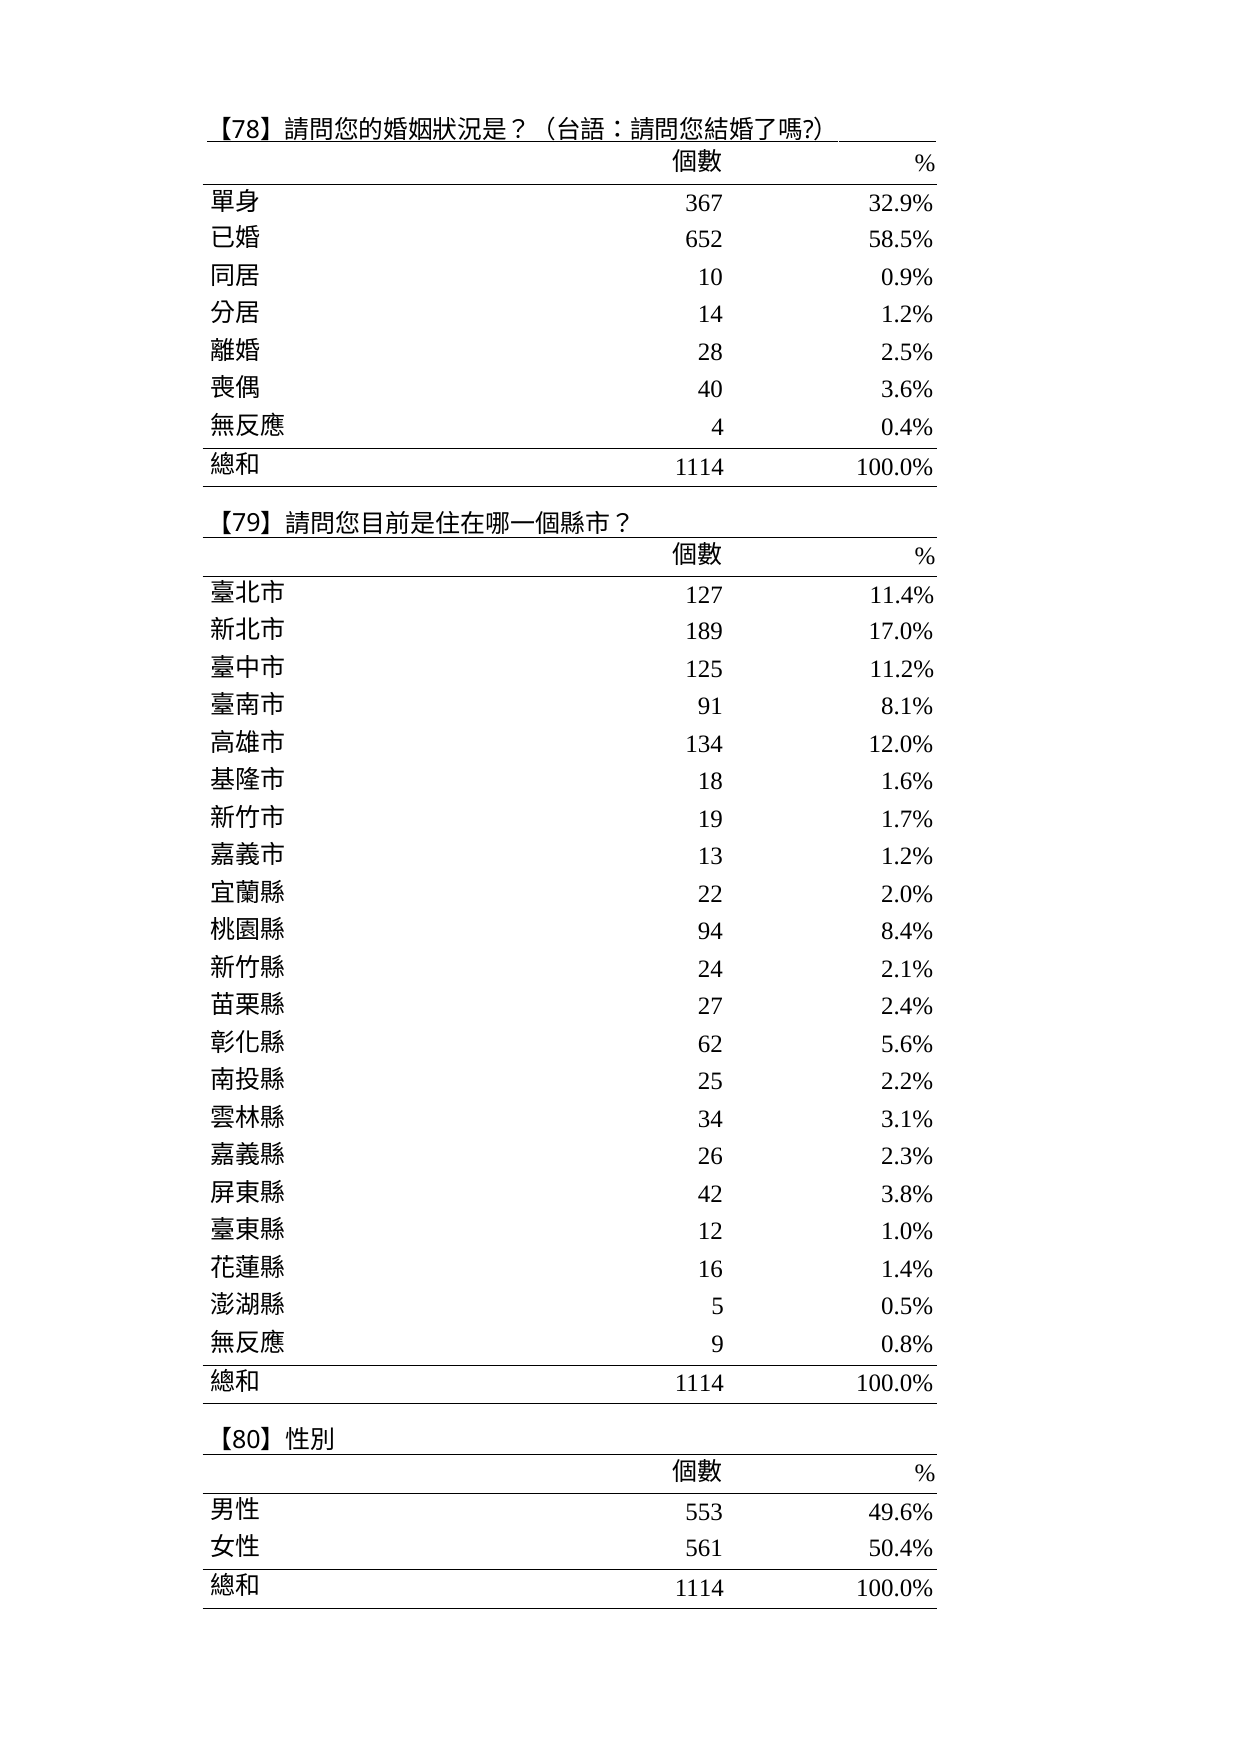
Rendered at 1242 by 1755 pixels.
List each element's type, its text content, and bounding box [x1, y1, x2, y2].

table_cell 42 [652, 1177, 789, 1214]
table_cell 14 [652, 297, 789, 335]
table_cell 臺北市 [203, 577, 652, 614]
table_cell 1114 [652, 449, 789, 486]
table_cell 新竹市 [203, 802, 652, 839]
table_cell 561 [652, 1531, 789, 1569]
table_cell 1.7% [789, 802, 937, 839]
table_header 個數 [652, 145, 789, 184]
table_cell 40 [652, 372, 789, 410]
table_cell 32.9% [789, 185, 937, 222]
table_cell 彰化縣 [203, 1027, 652, 1064]
table_cell 12.0% [789, 727, 937, 764]
table_cell 澎湖縣 [203, 1289, 652, 1327]
table_cell 22 [652, 877, 789, 914]
table_cell % [789, 1455, 937, 1493]
table_cell 1114 [652, 1366, 789, 1403]
table_cell 2.3% [789, 1139, 937, 1177]
table_cell 嘉義縣 [203, 1139, 652, 1177]
table_cell 總和 [203, 1366, 652, 1403]
table_cell 8.1% [789, 689, 937, 727]
table_cell 個數 [652, 538, 789, 576]
table_cell 雲林縣 [203, 1102, 652, 1139]
table_cell 基隆市 [203, 764, 652, 802]
table_cell 49.6% [789, 1494, 937, 1531]
table_cell 24 [652, 952, 789, 989]
table_cell 3.1% [789, 1102, 937, 1139]
table_cell % [789, 538, 937, 576]
table_cell [789, 1404, 937, 1454]
table_cell [652, 487, 789, 537]
table_cell 桃園縣 [203, 914, 652, 952]
table_cell 1114 [652, 1570, 789, 1607]
table_cell 100.0% [789, 1366, 937, 1403]
table_cell 屏東縣 [203, 1177, 652, 1214]
table_cell 134 [652, 727, 789, 764]
table_cell 宜蘭縣 [203, 877, 652, 914]
table_cell 91 [652, 689, 789, 727]
table_cell 無反應 [203, 1327, 652, 1364]
table_cell 9 [652, 1327, 789, 1364]
table_cell 【79】請問您目前是住在哪一個縣市？ [203, 487, 652, 537]
table_cell 女性 [203, 1531, 652, 1569]
table_cell 離婚 [203, 335, 652, 372]
table_cell 分居 [203, 297, 652, 335]
table_cell 喪偶 [203, 372, 652, 410]
table_cell 總和 [203, 1570, 652, 1607]
table_cell 男性 [203, 1494, 652, 1531]
table_cell 25 [652, 1064, 789, 1102]
table_cell 58.5% [789, 222, 937, 260]
table_cell 2.5% [789, 335, 937, 372]
table_cell 5 [652, 1289, 789, 1327]
table_cell 94 [652, 914, 789, 952]
table_cell 3.6% [789, 372, 937, 410]
table_cell 嘉義市 [203, 839, 652, 877]
table_cell 12 [652, 1214, 789, 1252]
table_cell 總和 [203, 449, 652, 486]
table_cell 1.2% [789, 839, 937, 877]
table_cell 1.0% [789, 1214, 937, 1252]
table_cell 27 [652, 989, 789, 1027]
table_cell 17.0% [789, 614, 937, 652]
table_cell 18 [652, 764, 789, 802]
table_cell 4 [652, 410, 789, 448]
table_cell 2.4% [789, 989, 937, 1027]
table_cell 【80】性別 [203, 1404, 652, 1454]
table_cell 28 [652, 335, 789, 372]
table_cell 10 [652, 260, 789, 297]
table_cell 已婚 [203, 222, 652, 260]
table_cell 2.2% [789, 1064, 937, 1102]
table_cell 189 [652, 614, 789, 652]
table_cell 127 [652, 577, 789, 614]
table_cell 1.2% [789, 297, 937, 335]
table_cell 花蓮縣 [203, 1252, 652, 1289]
table_cell 34 [652, 1102, 789, 1139]
table_header [203, 145, 652, 184]
table_cell [652, 1404, 789, 1454]
table_cell 8.4% [789, 914, 937, 952]
table_cell 26 [652, 1139, 789, 1177]
table_cell 同居 [203, 260, 652, 297]
table_cell 100.0% [789, 449, 937, 486]
table_cell 16 [652, 1252, 789, 1289]
table_cell 無反應 [203, 410, 652, 448]
table_cell [203, 538, 652, 576]
table_cell 個數 [652, 1455, 789, 1493]
table_cell 19 [652, 802, 789, 839]
table_cell 0.5% [789, 1289, 937, 1327]
table_cell 0.9% [789, 260, 937, 297]
table_cell 367 [652, 185, 789, 222]
table_cell 50.4% [789, 1531, 937, 1569]
table_cell 臺中市 [203, 652, 652, 689]
table_cell 0.8% [789, 1327, 937, 1364]
table_cell 臺南市 [203, 689, 652, 727]
table_cell 125 [652, 652, 789, 689]
table_cell [789, 487, 937, 537]
table_cell 苗栗縣 [203, 989, 652, 1027]
table_cell 13 [652, 839, 789, 877]
table_cell 100.0% [789, 1570, 937, 1607]
table_cell [203, 1455, 652, 1493]
table_cell 652 [652, 222, 789, 260]
table_cell 11.4% [789, 577, 937, 614]
table_cell 3.8% [789, 1177, 937, 1214]
table_cell 新北市 [203, 614, 652, 652]
table_cell 新竹縣 [203, 952, 652, 989]
table_cell 62 [652, 1027, 789, 1064]
table_cell 2.0% [789, 877, 937, 914]
table_cell 南投縣 [203, 1064, 652, 1102]
table_cell 1.4% [789, 1252, 937, 1289]
table_cell 0.4% [789, 410, 937, 448]
table_cell 2.1% [789, 952, 937, 989]
table_cell 高雄市 [203, 727, 652, 764]
table_header % [789, 145, 937, 184]
table_cell 11.2% [789, 652, 937, 689]
table_cell 單身 [203, 185, 652, 222]
table_cell 1.6% [789, 764, 937, 802]
table_cell 5.6% [789, 1027, 937, 1064]
table_cell 553 [652, 1494, 789, 1531]
table_cell 臺東縣 [203, 1214, 652, 1252]
text 【78】請問您的婚姻狀況是？（台語：請問您結婚了嗎?） [207, 108, 1069, 144]
